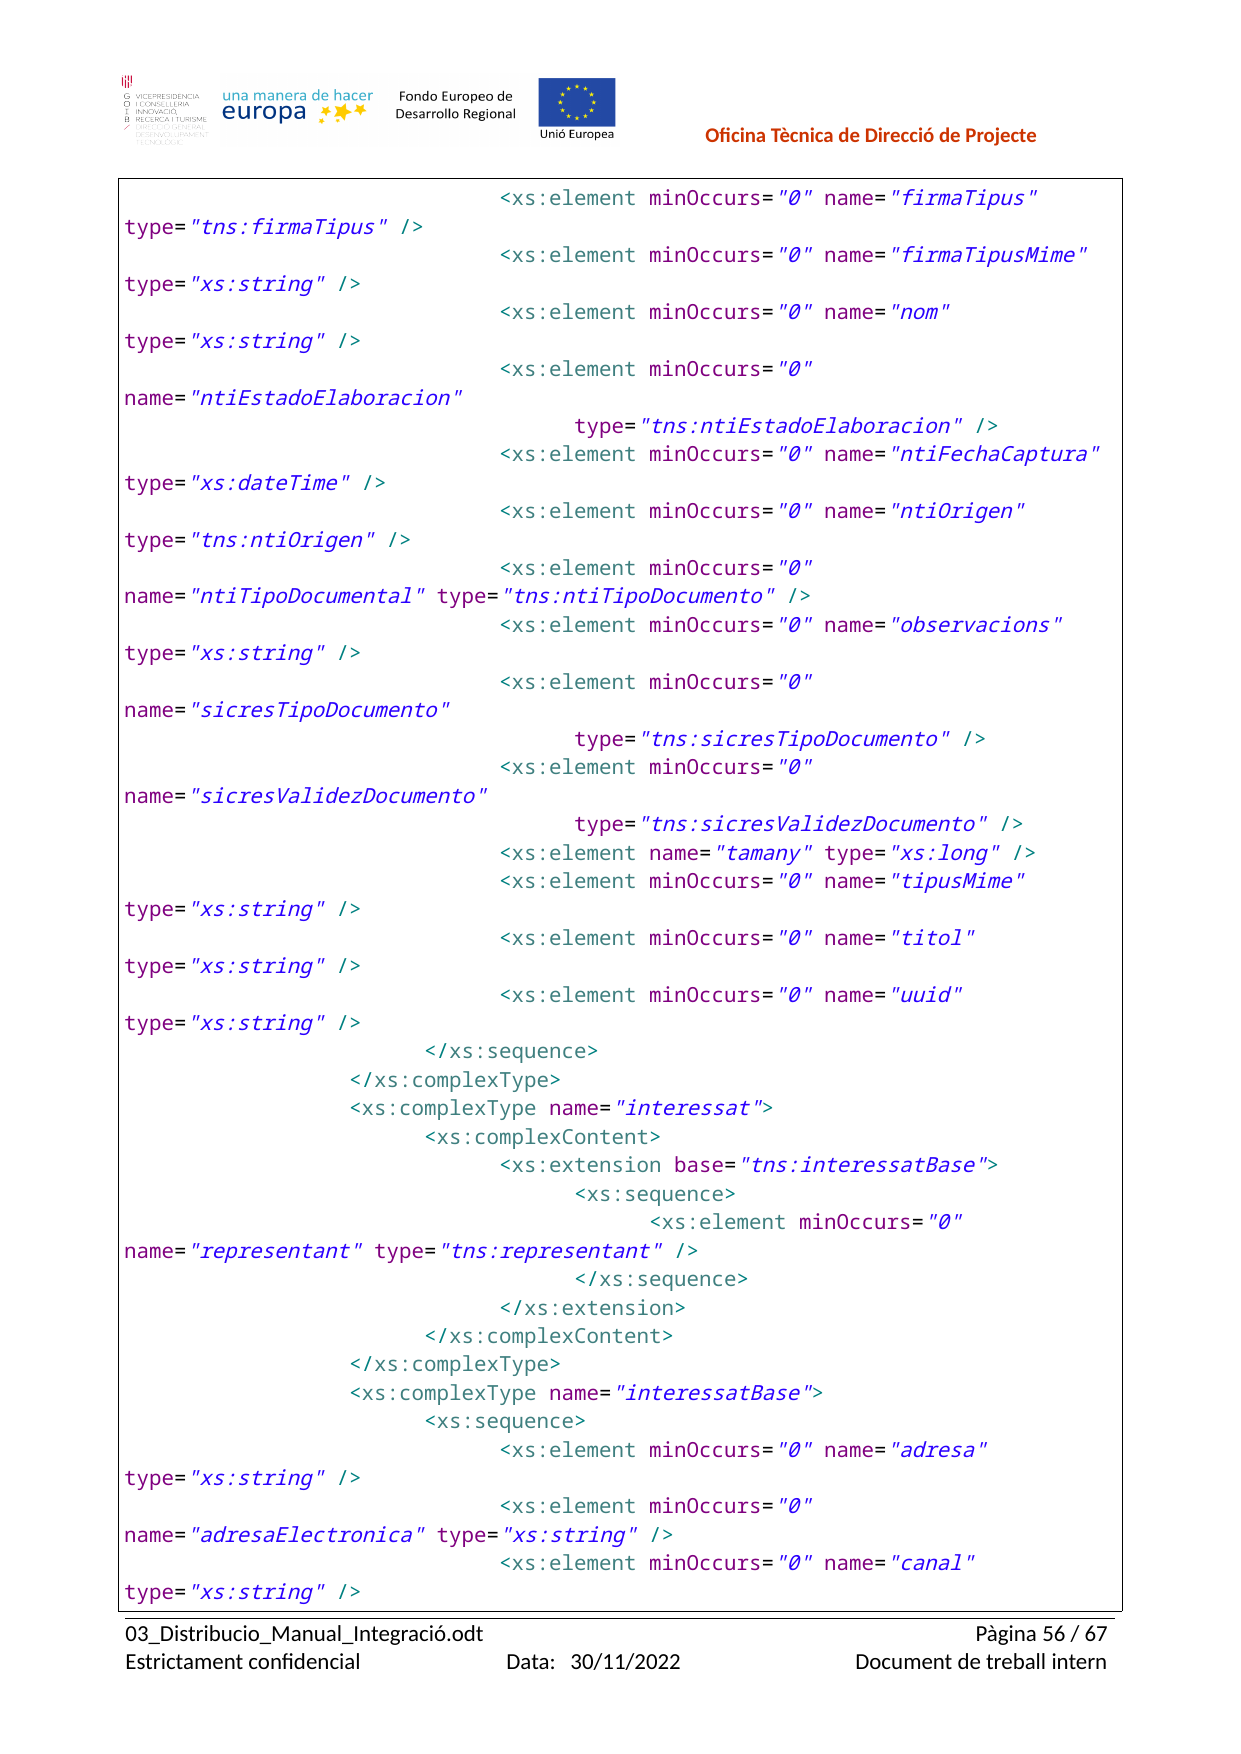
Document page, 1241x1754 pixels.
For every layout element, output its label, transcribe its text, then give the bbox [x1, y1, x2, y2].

picture [118, 73, 213, 147]
table_header <xs:element minOccurs="0" name="firmaTipus" type="tns:firmaTipus" /> <xs:element minOccurs="0" name="firmaTipusMime" type="xs:string" /> <xs:element minOccurs="0" name="nom" type="xs:string" /> <xs:element minOccurs="0" name="ntiEstadoElaboracion" type="tns:ntiEstadoElaboracion" /> <xs:element minOccurs="0" name="ntiFechaCaptura" type="xs:dateTime" /> <xs:element minOccurs="0" name="ntiOrigen" type="tns:ntiOrigen" /> <xs:element minOccurs="0" name="ntiTipoDocumental" type="tns:ntiTipoDocumento" /> <xs:element minOccurs="0" name="observacions" type="xs:string" /> <xs:element minOccurs="0" name="sicresTipoDocumento" type="tns:sicresTipoDocumento" /> <xs:element minOccurs="0" name="sicresValidezDocumento" type="tns:sicresValidezDocumento" /> <xs:element name="tamany" type="xs:long" /> <xs:element minOccurs="0" name="tipusMime" type="xs:string" /> <xs:element minOccurs="0" name="titol" type="xs:string" /> <xs:element minOccurs="0" name="uuid" type="xs:string" /> </xs:sequence> </xs:complexType> <xs:complexType name="interessat"> <xs:complexContent> <xs:extension base="tns:interessatBase"> <xs:sequence> <xs:element minOccurs="0" name="representant" type="tns:representant" /> </xs:sequence> </xs:extension> </xs:complexContent> </xs:complexType> <xs:complexType name="interessatBase"> <xs:sequence> <xs:element minOccurs="0" name="adresa" type="xs:string" /> <xs:element minOccurs="0" name="adresaElectronica" type="xs:string" /> <xs:element minOccurs="0" name="canal" type="xs:string" /> [119, 179, 1122, 1611]
picture [219, 73, 621, 147]
